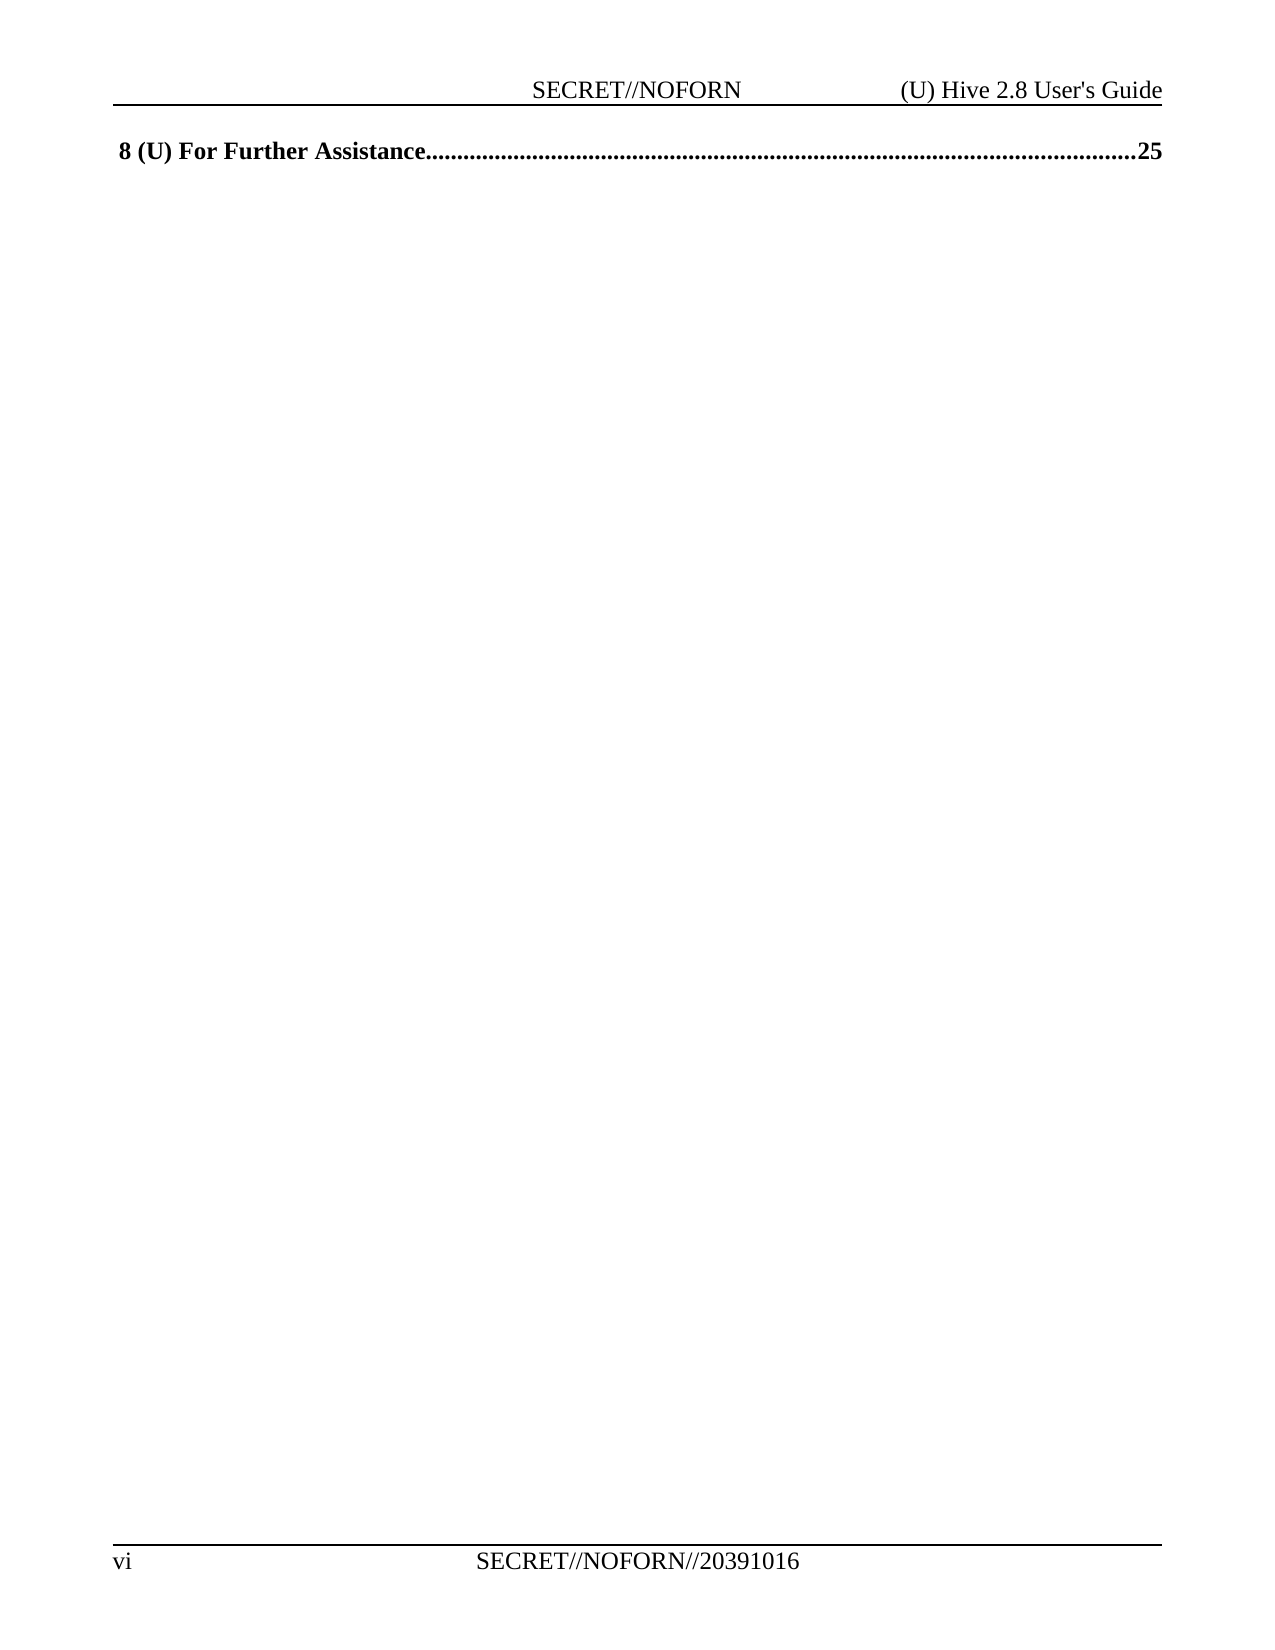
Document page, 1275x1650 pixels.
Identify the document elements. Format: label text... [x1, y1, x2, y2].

text 8 (U) For Further Assistance 25 [112, 136, 1162, 164]
